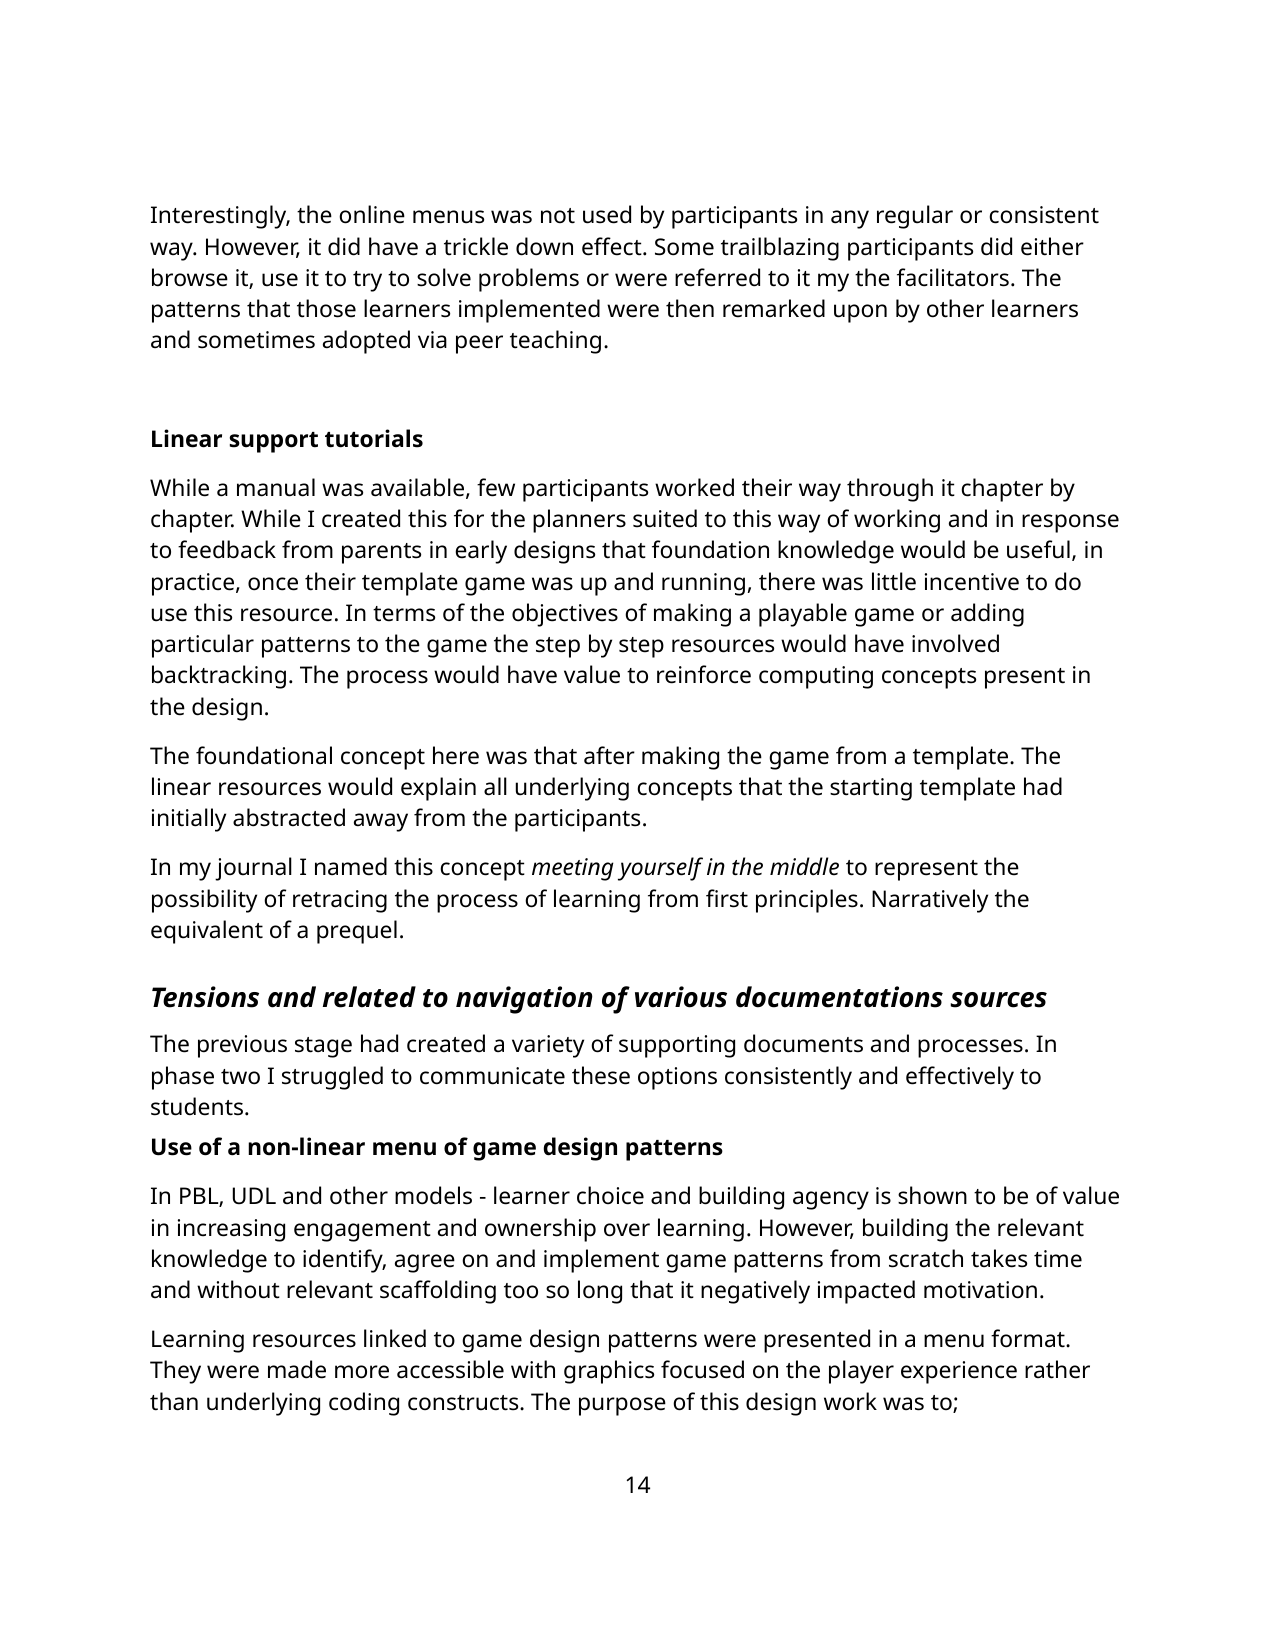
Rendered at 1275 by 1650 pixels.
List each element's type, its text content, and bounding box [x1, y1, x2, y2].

subtitle Tensions and related to navigation of various documentations sources [150, 979, 1125, 1016]
text While a manual was available, few participants worked their way through it chapter by chapter. While I created this for the planners suited to this way of working and in response to feedback from parents in early designs that foundation knowledge would be useful, in practice, once their template game was up and running, there was little incentive to do use this resource. In terms of the objectives of making a playable game or adding particular patterns to the game the step by step resources would have involved backtracking. The process would have value to reinforce computing concepts present in the design. [150, 472, 1125, 722]
text Linear support tutorials [150, 422, 1125, 454]
text The foundational concept here was that after making the game from a template. The linear resources would explain all underlying concepts that the starting template had initially abstracted away from the participants. [150, 739, 1125, 833]
text In PBL, UDL and other models - learner choice and building agency is shown to be of value in increasing engagement and ownership over learning. However, building the relevant knowledge to identify, agree on and implement game patterns from scratch takes time and without relevant scaffolding too so long that it negatively impacted motivation. [150, 1180, 1125, 1305]
text In my journal I named this concept meeting yourself in the middle to represent the possibility of retracing the process of learning from first principles. Narratively the equivalent of a prequel. [150, 851, 1125, 945]
text The previous stage had created a variety of supporting documents and processes. In phase two I struggled to communicate these options consistently and effectively to students. [150, 1028, 1125, 1122]
text Learning resources linked to game design patterns were presented in a menu format. They were made more accessible with graphics focused on the player experience rather than underlying coding constructs. The purpose of this design work was to; [150, 1323, 1125, 1417]
text Interestingly, the online menus was not used by participants in any regular or consistent way. However, it did have a trickle down effect. Some trailblazing participants did either browse it, use it to try to solve problems or were referred to it my the facilitators. The patterns that those learners implemented were then remarked upon by other learners and sometimes adopted via peer teaching. [150, 199, 1125, 355]
text Use of a non-linear menu of game design patterns [150, 1131, 1125, 1162]
